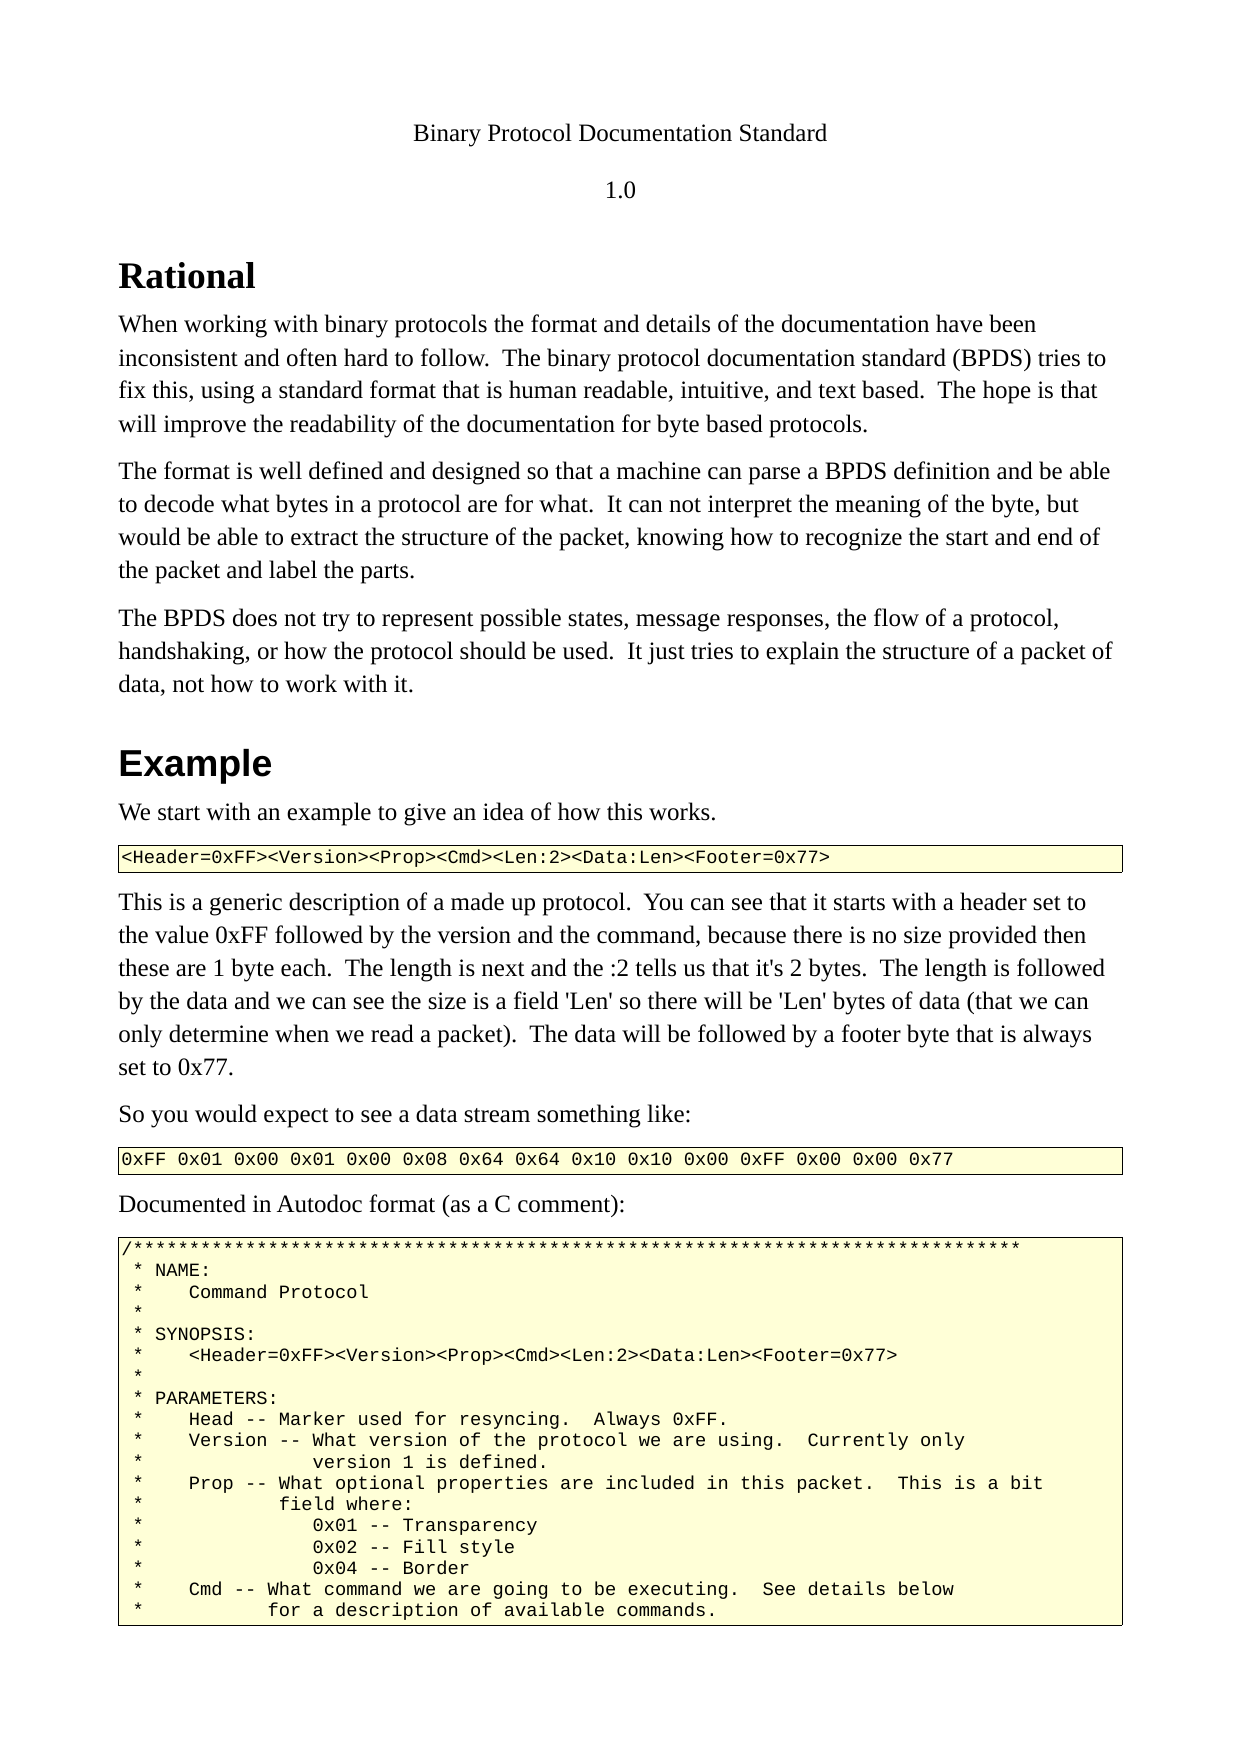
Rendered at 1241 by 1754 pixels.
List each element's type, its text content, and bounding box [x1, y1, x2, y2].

text * [119, 1364, 1122, 1386]
text 1.0 [118, 176, 1122, 204]
text * Cmd -- What command we are going to be executing. See details below [119, 1577, 1122, 1598]
text * SYNOPSIS: [119, 1322, 1122, 1343]
text * Prop -- What optional properties are included in this packet. This is a bit [119, 1471, 1122, 1492]
text * [119, 1301, 1122, 1322]
text This is a generic description of a made up protocol. You can see that it starts with a header set to the value 0xFF followed by the version and the command, because there is no size provided then these are 1 byte each. The length is next and the :2 tells us that it's 2 bytes. The length is followed by the data and we can see the size is a field 'Len' so there will be 'Len' bytes of data (that we can only determine when we read a packet). The data will be followed by a footer byte that is always set to 0x77. [118, 887, 1122, 1081]
text Documented in Autodoc format (as a C comment): [118, 1189, 1122, 1218]
text 0xFF 0x01 0x00 0x01 0x00 0x08 0x64 0x64 0x10 0x10 0x00 0xFF 0x00 0x00 0x77 [119, 1148, 1122, 1174]
text * 0x02 -- Fill style [119, 1534, 1122, 1556]
text * NAME: [119, 1258, 1122, 1279]
text The format is well defined and designed so that a machine can parse a BPDS definition and be able to decode what bytes in a protocol are for what. It can not interpret the meaning of the byte, but would be able to extract the structure of the packet, knowing how to recognize the start and end of the packet and label the parts. [118, 456, 1122, 584]
text * Command Protocol [119, 1279, 1122, 1301]
subtitle Rational [118, 254, 1122, 297]
text * 0x04 -- Border [119, 1556, 1122, 1577]
text The BPDS does not try to represent possible states, message responses, the flow of a protocol, handshaking, or how the protocol should be used. It just tries to explain the structure of a packet of data, not how to work with it. [118, 603, 1122, 698]
text /******************************************************************************* [119, 1238, 1122, 1258]
text So you would expect to see a data stream something like: [118, 1099, 1122, 1128]
text When working with binary protocols the format and details of the documentation have been inconsistent and often hard to follow. The binary protocol documentation standard (BPDS) tries to fix this, using a standard format that is human readable, intuitive, and text based. The hope is that will improve the readability of the documentation for byte based protocols. [118, 309, 1122, 437]
text * version 1 is defined. [119, 1449, 1122, 1471]
text * Head -- Marker used for resyncing. Always 0xFF. [119, 1407, 1122, 1428]
text * field where: [119, 1492, 1122, 1513]
text We start with an example to give an idea of how this works. [118, 797, 1122, 826]
text * Version -- What version of the protocol we are using. Currently only [119, 1428, 1122, 1449]
text * 0x01 -- Transparency [119, 1513, 1122, 1534]
text <Header=0xFF><Version><Prop><Cmd><Len:2><Data:Len><Footer=0x77> [119, 846, 1122, 872]
subtitle Example [118, 742, 1122, 785]
text * PARAMETERS: [119, 1386, 1122, 1407]
text * for a description of available commands. [119, 1598, 1122, 1625]
text Binary Protocol Documentation Standard [118, 118, 1122, 147]
text * <Header=0xFF><Version><Prop><Cmd><Len:2><Data:Len><Footer=0x77> [119, 1343, 1122, 1364]
